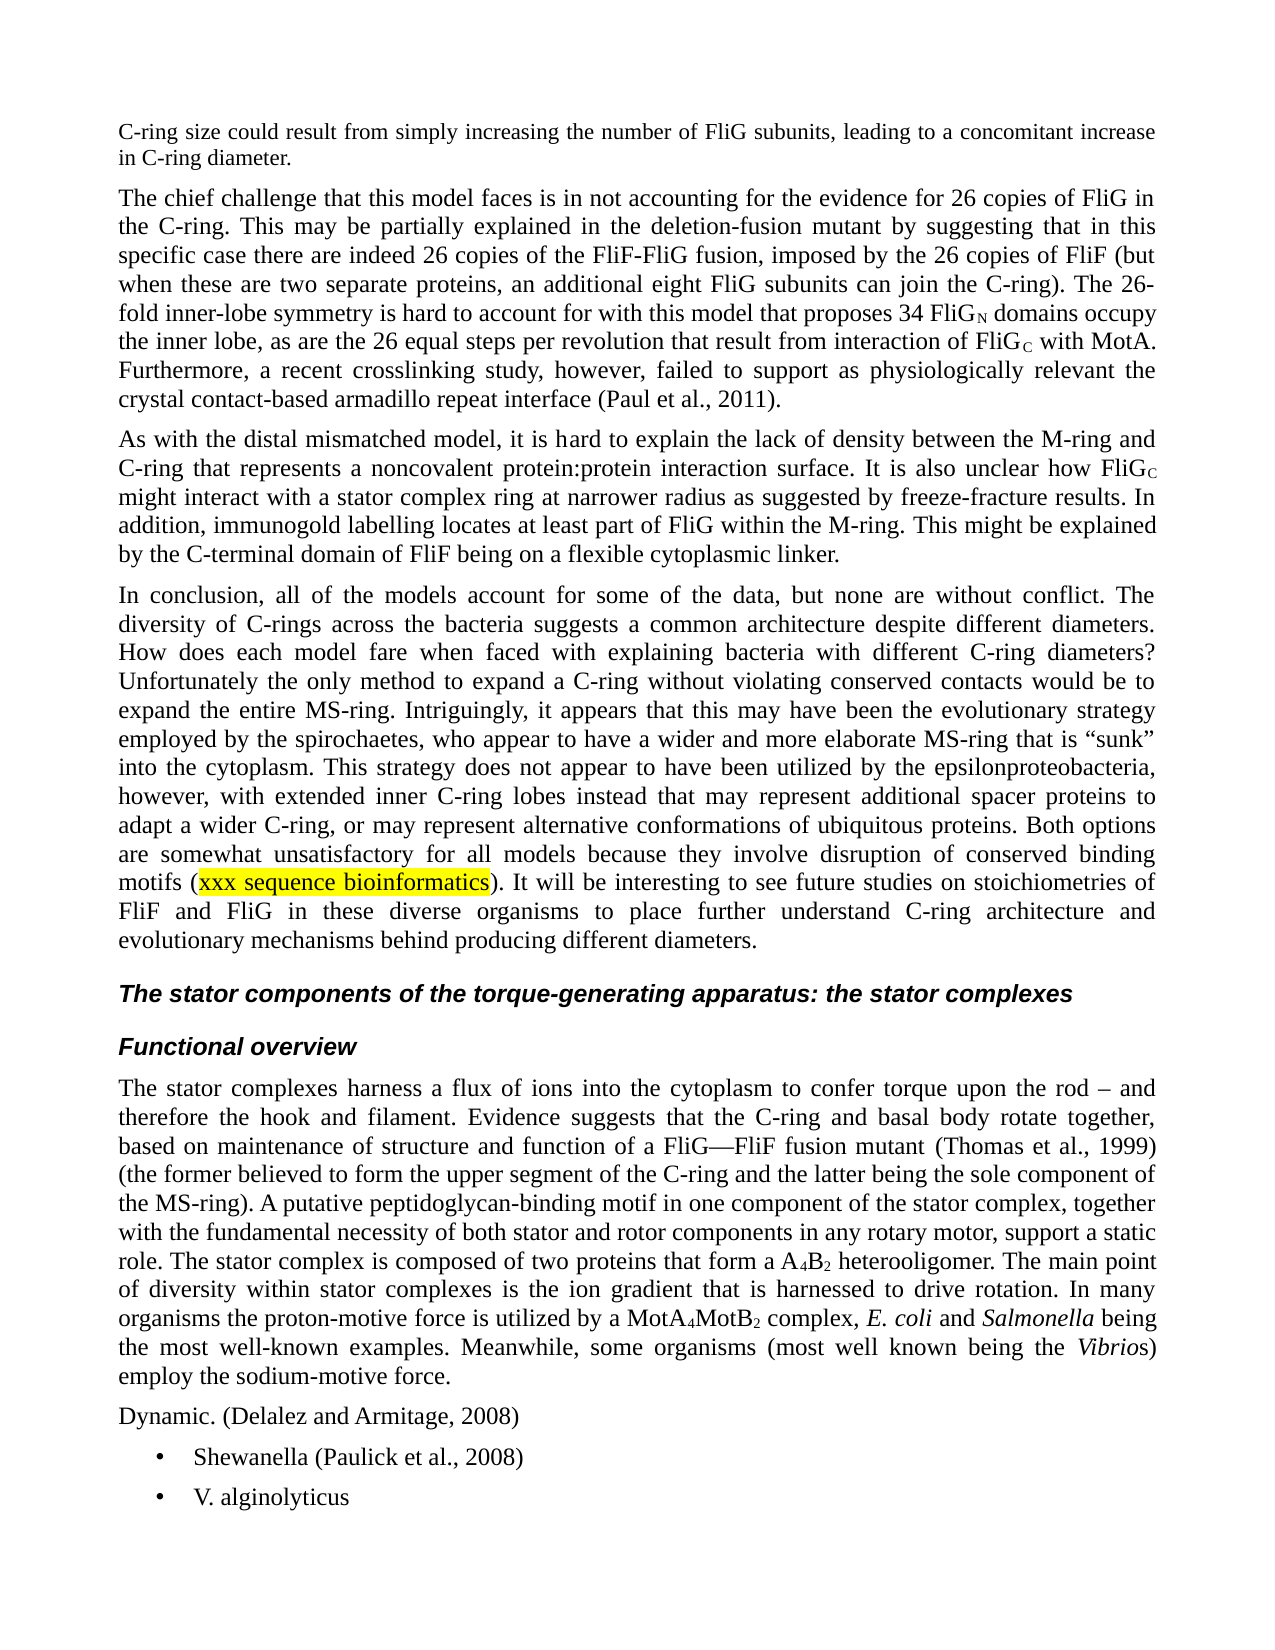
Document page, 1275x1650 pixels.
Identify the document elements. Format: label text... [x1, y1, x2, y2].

text As with the distal mismatched model, it is hard to explain the lack of density between the M-ring and C-ring that represents a noncovalent protein:protein interaction surface. It is also unclear how FliGC might interact with a stator complex ring at narrower radius as suggested by freeze-fracture results. In addition, immunogold labelling locates at least part of FliG within the M-ring. This might be explained by the C-terminal domain of FliF being on a flexible cytoplasmic linker. [118, 424, 1157, 568]
text C-ring size could result from simply increasing the number of FliG subunits, leading to a concomitant increase in C-ring diameter. [118, 118, 1157, 171]
text Dynamic. (Delalez and Armitage, 2008) [118, 1401, 1157, 1430]
text The stator complexes harness a flux of ions into the cytoplasm to confer torque upon the rod – and therefore the hook and filament. Evidence suggests that the C-ring and basal body rotate together, based on maintenance of structure and function of a FliG—FliF fusion mutant (Thomas et al., 1999) (the former believed to form the upper segment of the C-ring and the latter being the sole component of the MS-ring). A putative peptidoglycan-binding motif in one component of the stator complex, together with the fundamental necessity of both stator and rotor components in any rotary motor, support a static role. The stator complex is composed of two proteins that form a A4B2 heterooligomer. The main point of diversity within stator complexes is the ion gradient that is harnessed to drive rotation. In many organisms the proton-motive force is utilized by a MotA4MotB2 complex, E. coli and Salmonella being the most well-known examples. Meanwhile, some organisms (most well known being the Vibrios) employ the sodium-motive force. [118, 1073, 1157, 1389]
text In conclusion, all of the models account for some of the data, but none are without conflict. The diversity of C-rings across the bacteria suggests a common architecture despite different diameters. How does each model fare when faced with explaining bacteria with different C-ring diameters? Unfortunately the only method to expand a C-ring without violating conserved contacts would be to expand the entire MS-ring. Intriguingly, it appears that this may have been the evolutionary strategy employed by the spirochaetes, who appear to have a wider and more elaborate MS-ring that is “sunk” into the cytoplasm. This strategy does not appear to have been utilized by the epsilonproteobacteria, however, with extended inner C-ring lobes instead that may represent additional spacer proteins to adapt a wider C-ring, or may represent alternative conformations of ubiquitous proteins. Both options are somewhat unsatisfactory for all models because they involve disruption of conserved binding motifs (xxx sequence bioinformatics). It will be interesting to see future studies on stoichiometries of FliF and FliG in these diverse organisms to place further understand C-ring architecture and evolutionary mechanisms behind producing different diameters. [118, 580, 1157, 954]
text The chief challenge that this model faces is in not accounting for the evidence for 26 copies of FliG in the C-ring. This may be partially explained in the deletion-fusion mutant by suggesting that in this specific case there are indeed 26 copies of the FliF-FliG fusion, imposed by the 26 copies of FliF (but when these are two separate proteins, an additional eight FliG subunits can join the C-ring). The 26-fold inner-lobe symmetry is hard to account for with this model that proposes 34 FliGN domains occupy the inner lobe, as are the 26 equal steps per revolution that result from interaction of FliGC with MotA. Furthermore, a recent crosslinking study, however, failed to support as physiologically relevant the crystal contact-based armadillo repeat interface (Paul et al., 2011). [118, 183, 1157, 413]
subtitle Functional overview [118, 1032, 1157, 1061]
list Shewanella (Paulick et al., 2008) [156, 1442, 1157, 1471]
subtitle The stator components of the torque-generating apparatus: the stator complexes [118, 979, 1157, 1007]
list V. alginolyticus [156, 1482, 1157, 1511]
